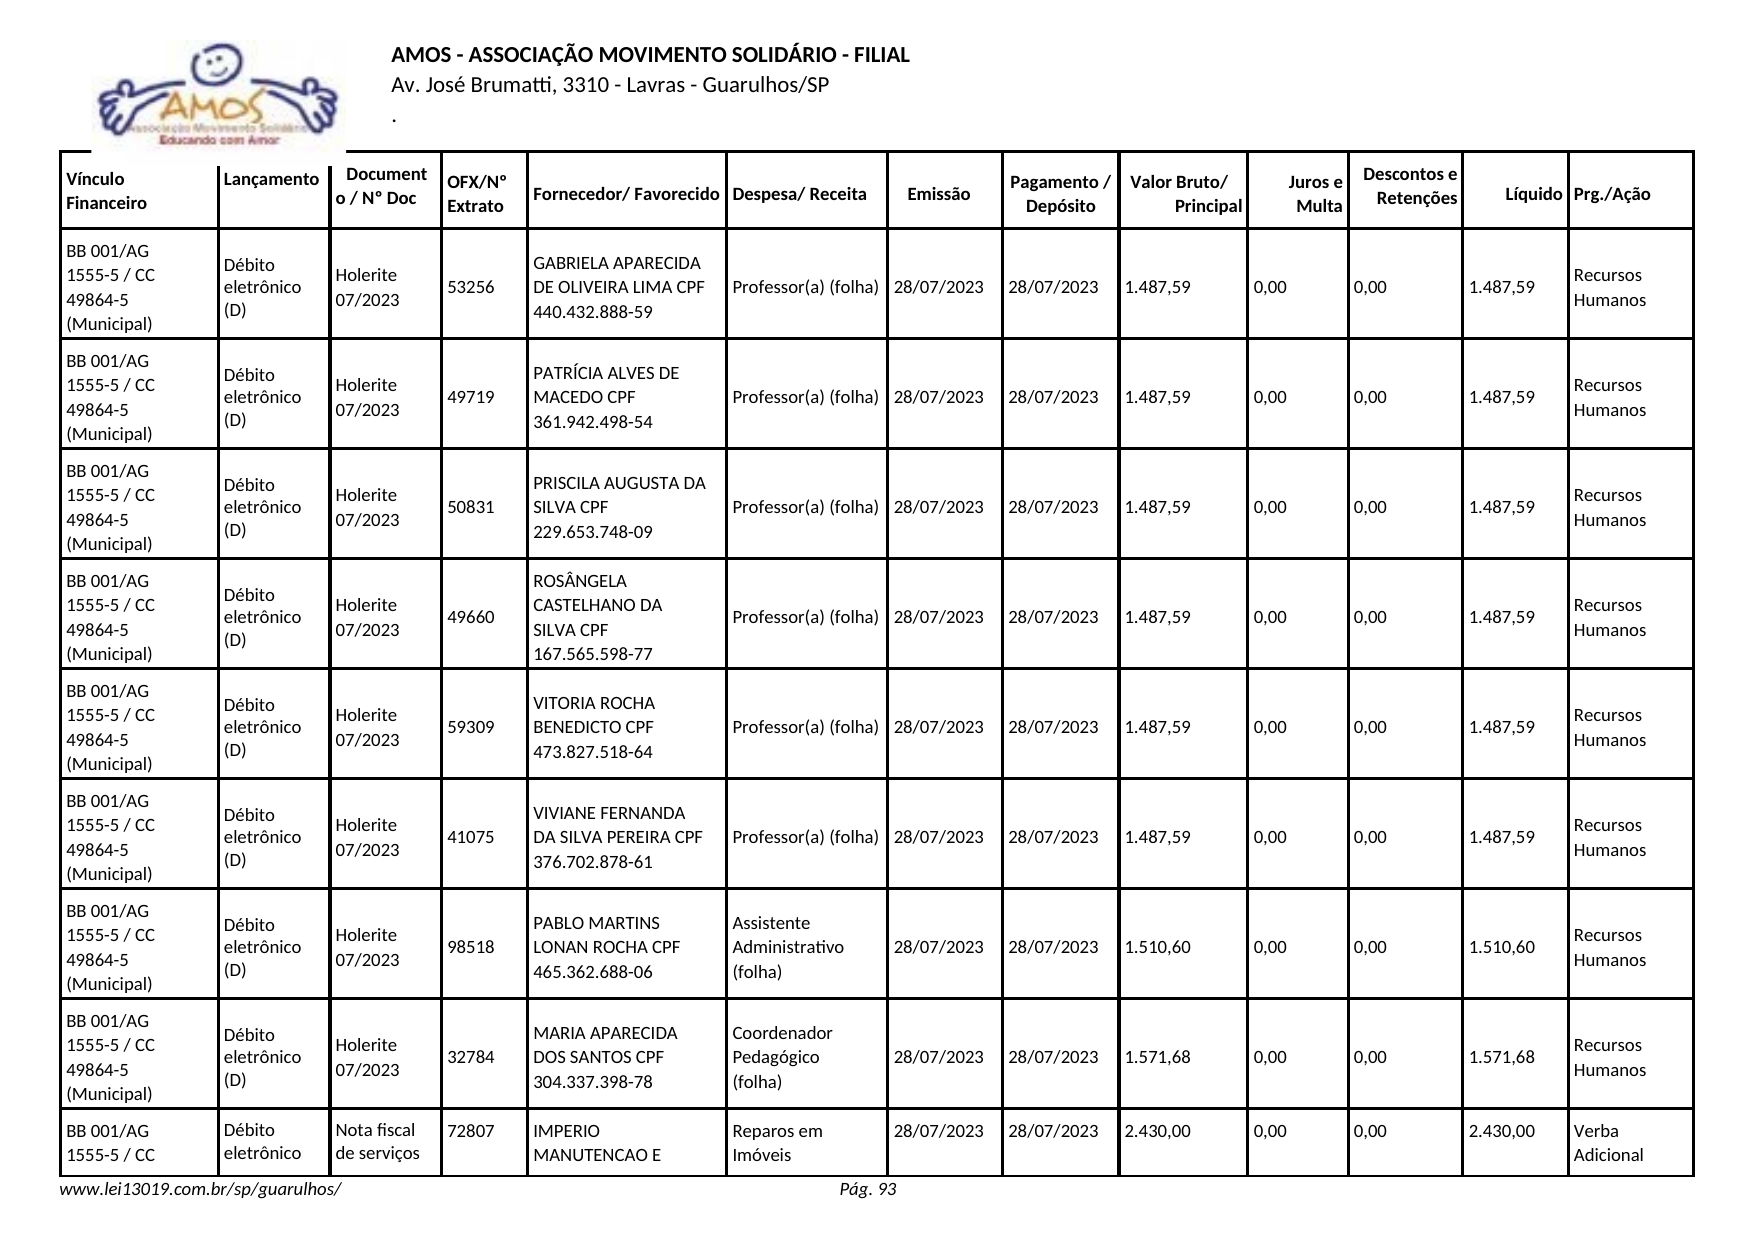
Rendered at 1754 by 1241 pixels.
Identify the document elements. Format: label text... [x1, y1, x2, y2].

table_cell 0,00 [1249, 780, 1347, 887]
table_cell Débito eletrônico [220, 1110, 328, 1175]
table_cell 49719 [443, 340, 526, 447]
table_cell Holerite 07/2023 [332, 340, 440, 447]
table_cell Emissão [889, 153, 1001, 227]
table_cell Assistente Administrativo (folha) [728, 890, 886, 997]
table_cell 1.487,59 [1121, 670, 1246, 777]
table_cell BB 001/AG 1555-5 / CC 49864-5 (Municipal) [62, 340, 217, 447]
table_cell 28/07/2023 [889, 890, 1001, 997]
table_cell 1.487,59 [1121, 340, 1246, 447]
table_cell 28/07/2023 [889, 780, 1001, 887]
table_cell 28/07/2023 [1004, 450, 1117, 557]
table_cell 49660 [443, 560, 526, 667]
table_cell 1.487,59 [1121, 450, 1246, 557]
table_cell 50831 [443, 450, 526, 557]
table_cell 0,00 [1249, 560, 1347, 667]
table_cell 28/07/2023 [1004, 890, 1117, 997]
table_cell 0,00 [1350, 670, 1461, 777]
table_cell 0,00 [1350, 560, 1461, 667]
table_cell PRISCILA AUGUSTA DA SILVA CPF 229.653.748-09 [529, 450, 725, 557]
table_cell Débito eletrônico (D) [220, 450, 328, 557]
table_cell ROSÂNGELA CASTELHANO DA SILVA CPF 167.565.598-77 [529, 560, 725, 667]
table_cell Recursos Humanos [1570, 230, 1692, 337]
table_cell Recursos Humanos [1570, 780, 1692, 887]
table_cell 1.487,59 [1464, 450, 1567, 557]
table_cell 28/07/2023 [889, 340, 1001, 447]
table_cell 0,00 [1350, 230, 1461, 337]
table_cell BB 001/AG 1555-5 / CC [62, 1110, 217, 1175]
table_cell Recursos Humanos [1570, 560, 1692, 667]
table_cell 28/07/2023 [889, 450, 1001, 557]
table_cell 1.571,68 [1464, 1000, 1567, 1107]
table_cell Lançamento [220, 166, 328, 227]
table_cell PATRÍCIA ALVES DE MACEDO CPF 361.942.498-54 [529, 340, 725, 447]
table_cell 0,00 [1249, 1110, 1347, 1175]
table_cell 1.487,59 [1464, 340, 1567, 447]
table_cell 0,00 [1249, 450, 1347, 557]
table_cell VITORIA ROCHA BENEDICTO CPF 473.827.518-64 [529, 670, 725, 777]
table_cell 28/07/2023 [889, 1110, 1001, 1175]
table_cell Débito eletrônico (D) [220, 1000, 328, 1107]
table_cell 28/07/2023 [889, 670, 1001, 777]
table_cell 1.487,59 [1121, 230, 1246, 337]
table_cell Professor(a) (folha) [728, 230, 886, 337]
table_cell Prg./Ação [1570, 153, 1692, 227]
table_cell 28/07/2023 [1004, 670, 1117, 777]
table_cell 1.487,59 [1464, 560, 1567, 667]
table_cell Recursos Humanos [1570, 1000, 1692, 1107]
table_cell 0,00 [1249, 670, 1347, 777]
table_cell 98518 [443, 890, 526, 997]
table_cell 28/07/2023 [1004, 230, 1117, 337]
table_cell 0,00 [1249, 890, 1347, 997]
table_cell Holerite 07/2023 [332, 890, 440, 997]
table_cell OFX/Nº Extrato [443, 153, 526, 227]
table_cell 0,00 [1350, 890, 1461, 997]
table_cell MARIA APARECIDA DOS SANTOS CPF 304.337.398-78 [529, 1000, 725, 1107]
table_cell Débito eletrônico (D) [220, 340, 328, 447]
table_cell GABRIELA APARECIDA DE OLIVEIRA LIMA CPF 440.432.888-59 [529, 230, 725, 337]
table_cell Valor Bruto/ Principal [1121, 153, 1246, 227]
table_cell Débito eletrônico (D) [220, 230, 328, 337]
table_cell BB 001/AG 1555-5 / CC 49864-5 (Municipal) [62, 450, 217, 557]
table_cell 28/07/2023 [1004, 780, 1117, 887]
table_cell Nota fiscal de serviços [332, 1110, 440, 1175]
table_cell Holerite 07/2023 [332, 1000, 440, 1107]
table_cell 0,00 [1350, 450, 1461, 557]
table_cell Verba Adicional [1570, 1110, 1692, 1175]
table_cell Professor(a) (folha) [728, 340, 886, 447]
table_cell 1.571,68 [1121, 1000, 1246, 1107]
table_cell Débito eletrônico (D) [220, 560, 328, 667]
table_cell Débito eletrônico (D) [220, 670, 328, 777]
table_cell Holerite 07/2023 [332, 560, 440, 667]
table_cell Recursos Humanos [1570, 450, 1692, 557]
table_cell Document o / Nº Doc [332, 153, 440, 227]
table_cell Recursos Humanos [1570, 670, 1692, 777]
table_cell 1.487,59 [1121, 560, 1246, 667]
table_cell BB 001/AG 1555-5 / CC 49864-5 (Municipal) [62, 780, 217, 887]
table_cell 28/07/2023 [889, 230, 1001, 337]
table_cell Holerite 07/2023 [332, 230, 440, 337]
table_cell Débito eletrônico (D) [220, 890, 328, 997]
table_cell 1.487,59 [1121, 780, 1246, 887]
table_cell Pagamento / Depósito [1004, 153, 1117, 227]
table_cell 72807 [443, 1110, 526, 1175]
table_cell 28/07/2023 [1004, 1000, 1117, 1107]
table_cell 28/07/2023 [1004, 340, 1117, 447]
table_cell Vínculo Financeiro [62, 153, 217, 227]
table_cell Fornecedor/ Favorecido [529, 153, 725, 227]
table_cell 28/07/2023 [889, 1000, 1001, 1107]
table_cell 0,00 [1350, 780, 1461, 887]
table_cell BB 001/AG 1555-5 / CC 49864-5 (Municipal) [62, 560, 217, 667]
table_cell 0,00 [1249, 1000, 1347, 1107]
table_cell 53256 [443, 230, 526, 337]
table_cell 0,00 [1350, 340, 1461, 447]
table_cell Holerite 07/2023 [332, 780, 440, 887]
table_cell Professor(a) (folha) [728, 670, 886, 777]
table_cell 1.487,59 [1464, 670, 1567, 777]
table_cell 59309 [443, 670, 526, 777]
table_cell Coordenador Pedagógico (folha) [728, 1000, 886, 1107]
table_cell Recursos Humanos [1570, 340, 1692, 447]
table_cell 28/07/2023 [1004, 1110, 1117, 1175]
table_cell 0,00 [1249, 230, 1347, 337]
table_cell 1.510,60 [1464, 890, 1567, 997]
table_cell 32784 [443, 1000, 526, 1107]
table_cell PABLO MARTINS LONAN ROCHA CPF 465.362.688-06 [529, 890, 725, 997]
table_cell Professor(a) (folha) [728, 560, 886, 667]
table_cell Holerite 07/2023 [332, 670, 440, 777]
table_cell Líquido [1464, 153, 1567, 227]
table_cell 1.487,59 [1464, 780, 1567, 887]
table_cell 0,00 [1350, 1000, 1461, 1107]
table_cell Juros e Multa [1249, 153, 1347, 227]
table_cell Holerite 07/2023 [332, 450, 440, 557]
table_cell 28/07/2023 [889, 560, 1001, 667]
table_cell IMPERIO MANUTENCAO E [529, 1110, 725, 1175]
table_cell BB 001/AG 1555-5 / CC 49864-5 (Municipal) [62, 890, 217, 997]
table_cell 1.487,59 [1464, 230, 1567, 337]
table_cell VIVIANE FERNANDA DA SILVA PEREIRA CPF 376.702.878-61 [529, 780, 725, 887]
table_cell BB 001/AG 1555-5 / CC 49864-5 (Municipal) [62, 230, 217, 337]
table_cell Professor(a) (folha) [728, 450, 886, 557]
table_cell 1.510,60 [1121, 890, 1246, 997]
table_cell Despesa/ Receita [728, 153, 886, 227]
table_cell Descontos e Retenções [1350, 153, 1461, 227]
table_cell 28/07/2023 [1004, 560, 1117, 667]
table_cell Reparos em Imóveis [728, 1110, 886, 1175]
table_cell 0,00 [1350, 1110, 1461, 1175]
table_cell BB 001/AG 1555-5 / CC 49864-5 (Municipal) [62, 670, 217, 777]
table_cell 0,00 [1249, 340, 1347, 447]
table_cell Débito eletrônico (D) [220, 780, 328, 887]
table_cell Recursos Humanos [1570, 890, 1692, 997]
table_cell 41075 [443, 780, 526, 887]
table_cell 2.430,00 [1121, 1110, 1246, 1175]
table_cell BB 001/AG 1555-5 / CC 49864-5 (Municipal) [62, 1000, 217, 1107]
table_cell 2.430,00 [1464, 1110, 1567, 1175]
table_cell Professor(a) (folha) [728, 780, 886, 887]
